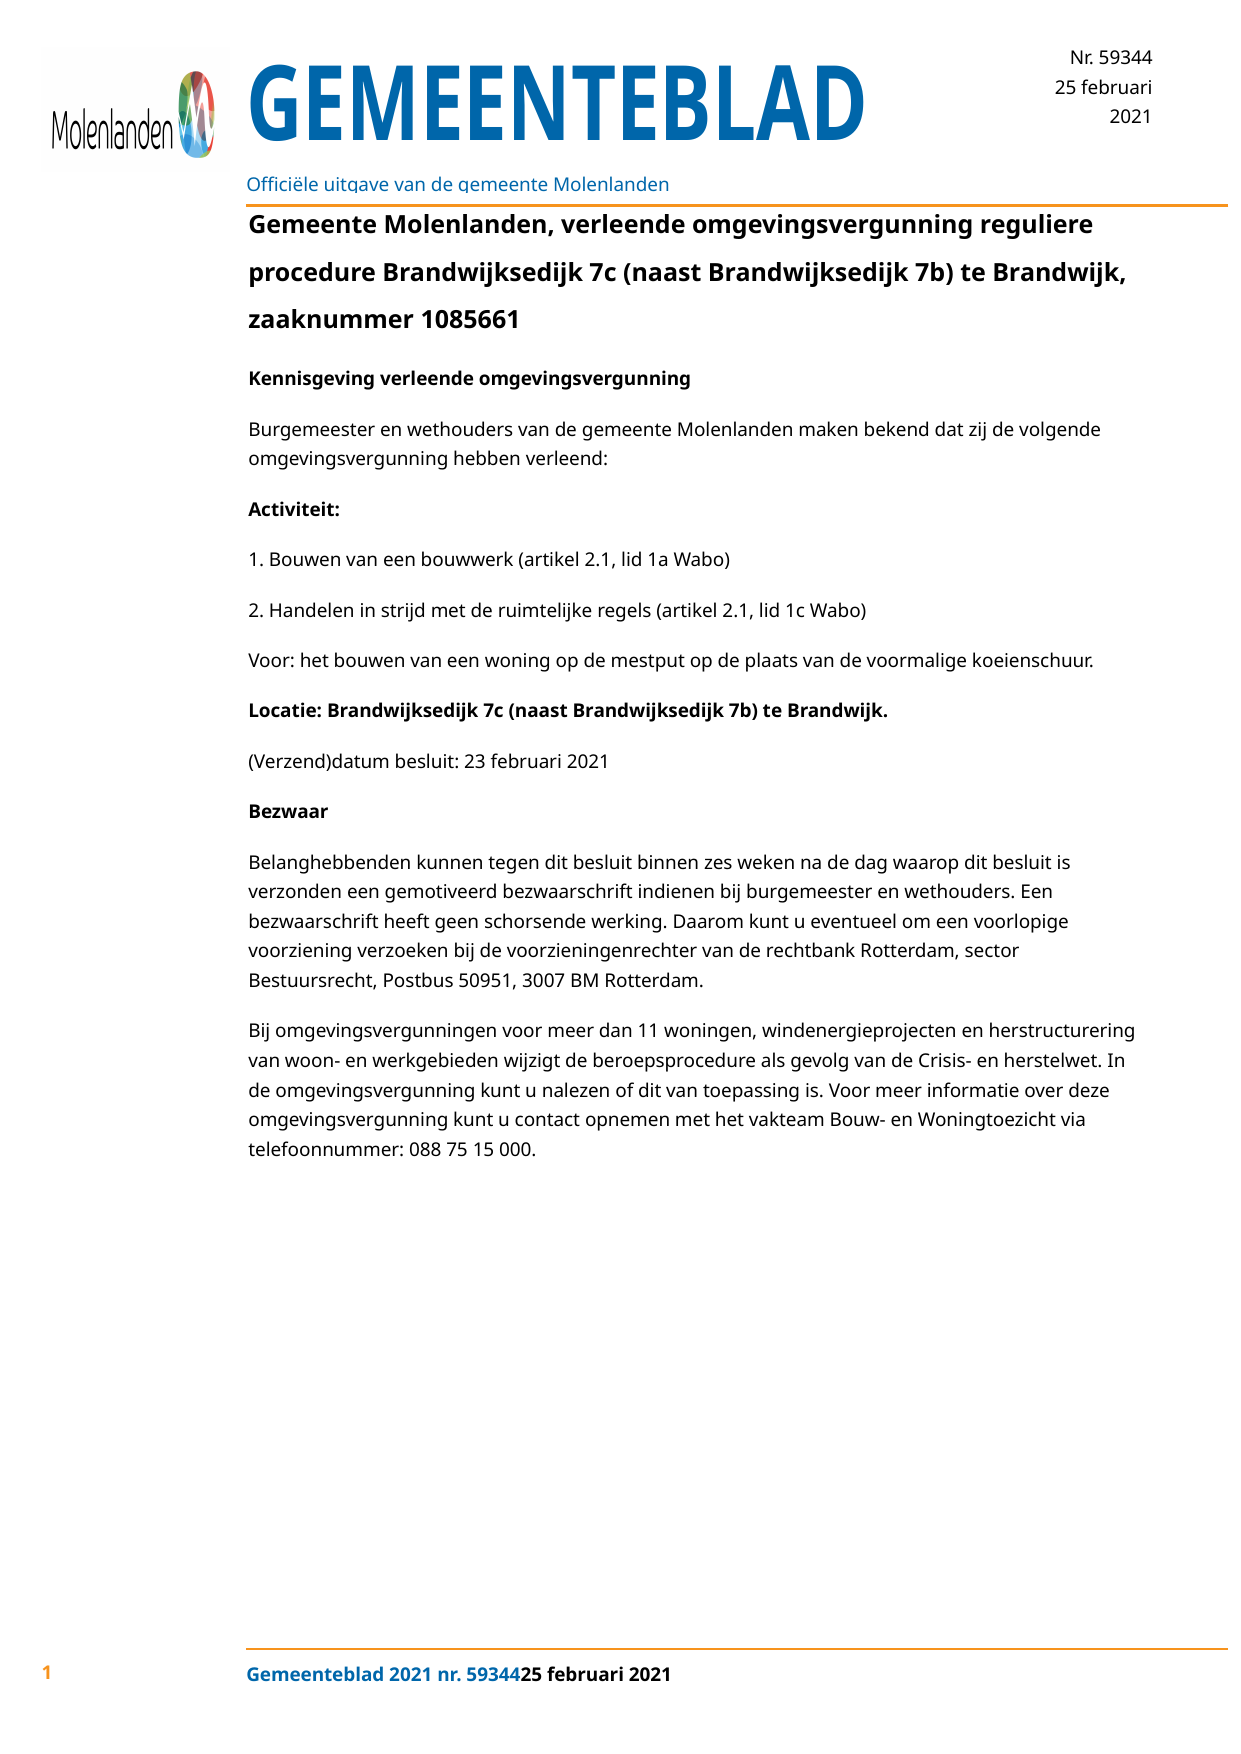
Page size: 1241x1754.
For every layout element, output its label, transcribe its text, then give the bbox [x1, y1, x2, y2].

text Locatie: Brandwijksedijk 7c (naast Brandwijksedijk 7b) te Brandwijk. [248, 698, 1152, 723]
text 2. Handelen in strijd met de ruimtelijke regels (artikel 2.1, lid 1c Wabo) [248, 597, 1152, 622]
text Activiteit: [248, 496, 1152, 522]
text Voor: het bouwen van een woning op de mestput op de plaats van de voormalige koeienschuur. [248, 647, 1152, 673]
picture [41, 47, 231, 172]
text Kennisgeving verleende omgevingsvergunning [248, 366, 1152, 391]
text Gemeente Molenlanden, verleende omgevingsvergunning reguliere procedure Brandwijksedijk 7c (naast Brandwijksedijk 7b) te Brandwijk, zaaknummer 1085661 [248, 207, 1152, 336]
text (Verzend)datum besluit: 23 februari 2021 [248, 748, 1152, 774]
text Burgemeester en wethouders van de gemeente Molenlanden maken bekend dat zij de volgende omgevingsvergunning hebben verleend: [248, 416, 1152, 471]
text Belanghebbenden kunnen tegen dit besluit binnen zes weken na de dag waarop dit besluit is verzonden een gemotiveerd bezwaarschrift indienen bij burgemeester en wethouders. Een bezwaarschrift heeft geen schorsende werking. Daarom kunt u eventueel om een voorlopige voorziening verzoeken bij de voorzieningenrechter van de rechtbank Rotterdam, sector Bestuursrecht, Postbus 50951, 3007 BM Rotterdam. [248, 849, 1152, 993]
text Bezwaar [248, 798, 1152, 824]
text Bij omgevingsvergunningen voor meer dan 11 woningen, windenergieprojecten en herstructurering van woon- en werkgebieden wijzigt de beroepsprocedure als gevolg van de Crisis- en herstelwet. In de omgevingsvergunning kunt u nalezen of dit van toepassing is. Voor meer informatie over deze omgevingsvergunning kunt u contact opnemen met het vakteam Bouw- en Woningtoezicht via telefoonnummer: 088 75 15 000. [248, 1018, 1152, 1162]
text 1. Bouwen van een bouwwerk (artikel 2.1, lid 1a Wabo) [248, 546, 1152, 572]
